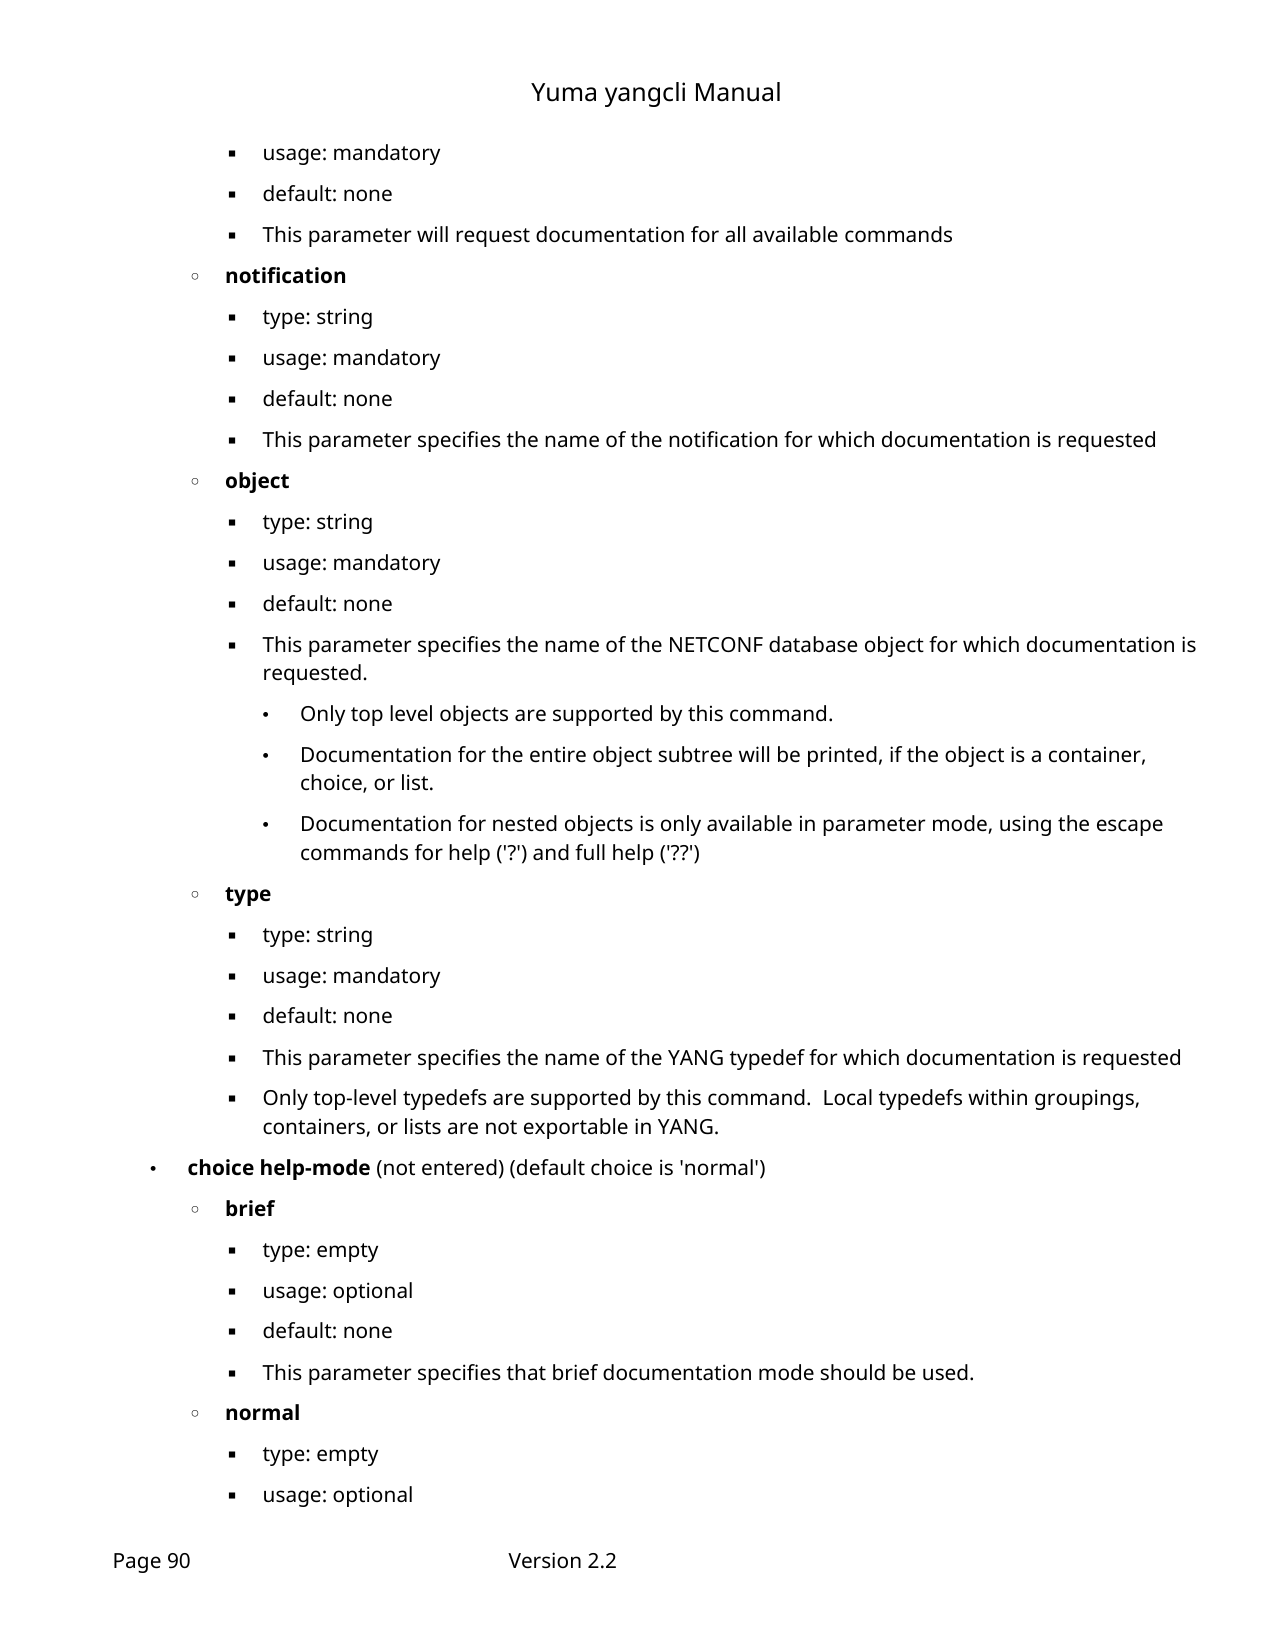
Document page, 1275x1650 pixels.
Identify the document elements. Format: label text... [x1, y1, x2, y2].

list Documentation for the entire object subtree will be printed, if the object is a container, choice, or list. [262, 740, 1200, 797]
list normal [187, 1398, 1200, 1427]
list usage: mandatory [225, 548, 1200, 576]
list default: none [225, 384, 1200, 413]
list This parameter specifies that brief documentation mode should be used. [225, 1358, 1200, 1386]
list usage: mandatory [225, 343, 1200, 372]
list default: none [225, 179, 1200, 208]
list default: none [225, 589, 1200, 617]
list type: string [225, 920, 1200, 948]
list This parameter will request documentation for all available commands [225, 220, 1200, 249]
list type: string [225, 507, 1200, 535]
list type: empty [225, 1235, 1200, 1263]
list Only top-level typedefs are supported by this command. Local typedefs within groupings, containers, or lists are not exportable in YANG. [225, 1083, 1200, 1140]
list choice help-mode (not entered) (default choice is 'normal') [150, 1153, 1200, 1181]
list usage: mandatory [225, 138, 1200, 167]
list type: empty [225, 1439, 1200, 1468]
list default: none [225, 1317, 1200, 1345]
list default: none [225, 1002, 1200, 1030]
list This parameter specifies the name of the YANG typedef for which documentation is requested [225, 1043, 1200, 1071]
list usage: mandatory [225, 961, 1200, 989]
list Only top level objects are supported by this command. [262, 699, 1200, 728]
list type: string [225, 302, 1200, 331]
list Documentation for nested objects is only available in parameter mode, using the escape commands for help ('?') and full help ('??') [262, 809, 1200, 866]
list usage: optional [225, 1480, 1200, 1509]
list brief [187, 1194, 1200, 1222]
list This parameter specifies the name of the NETCONF database object for which documentation is requested. [225, 630, 1200, 687]
list type [187, 879, 1200, 907]
list object [187, 466, 1200, 494]
list This parameter specifies the name of the notification for which documentation is requested [225, 425, 1200, 453]
list usage: optional [225, 1276, 1200, 1304]
list notification [187, 261, 1200, 290]
